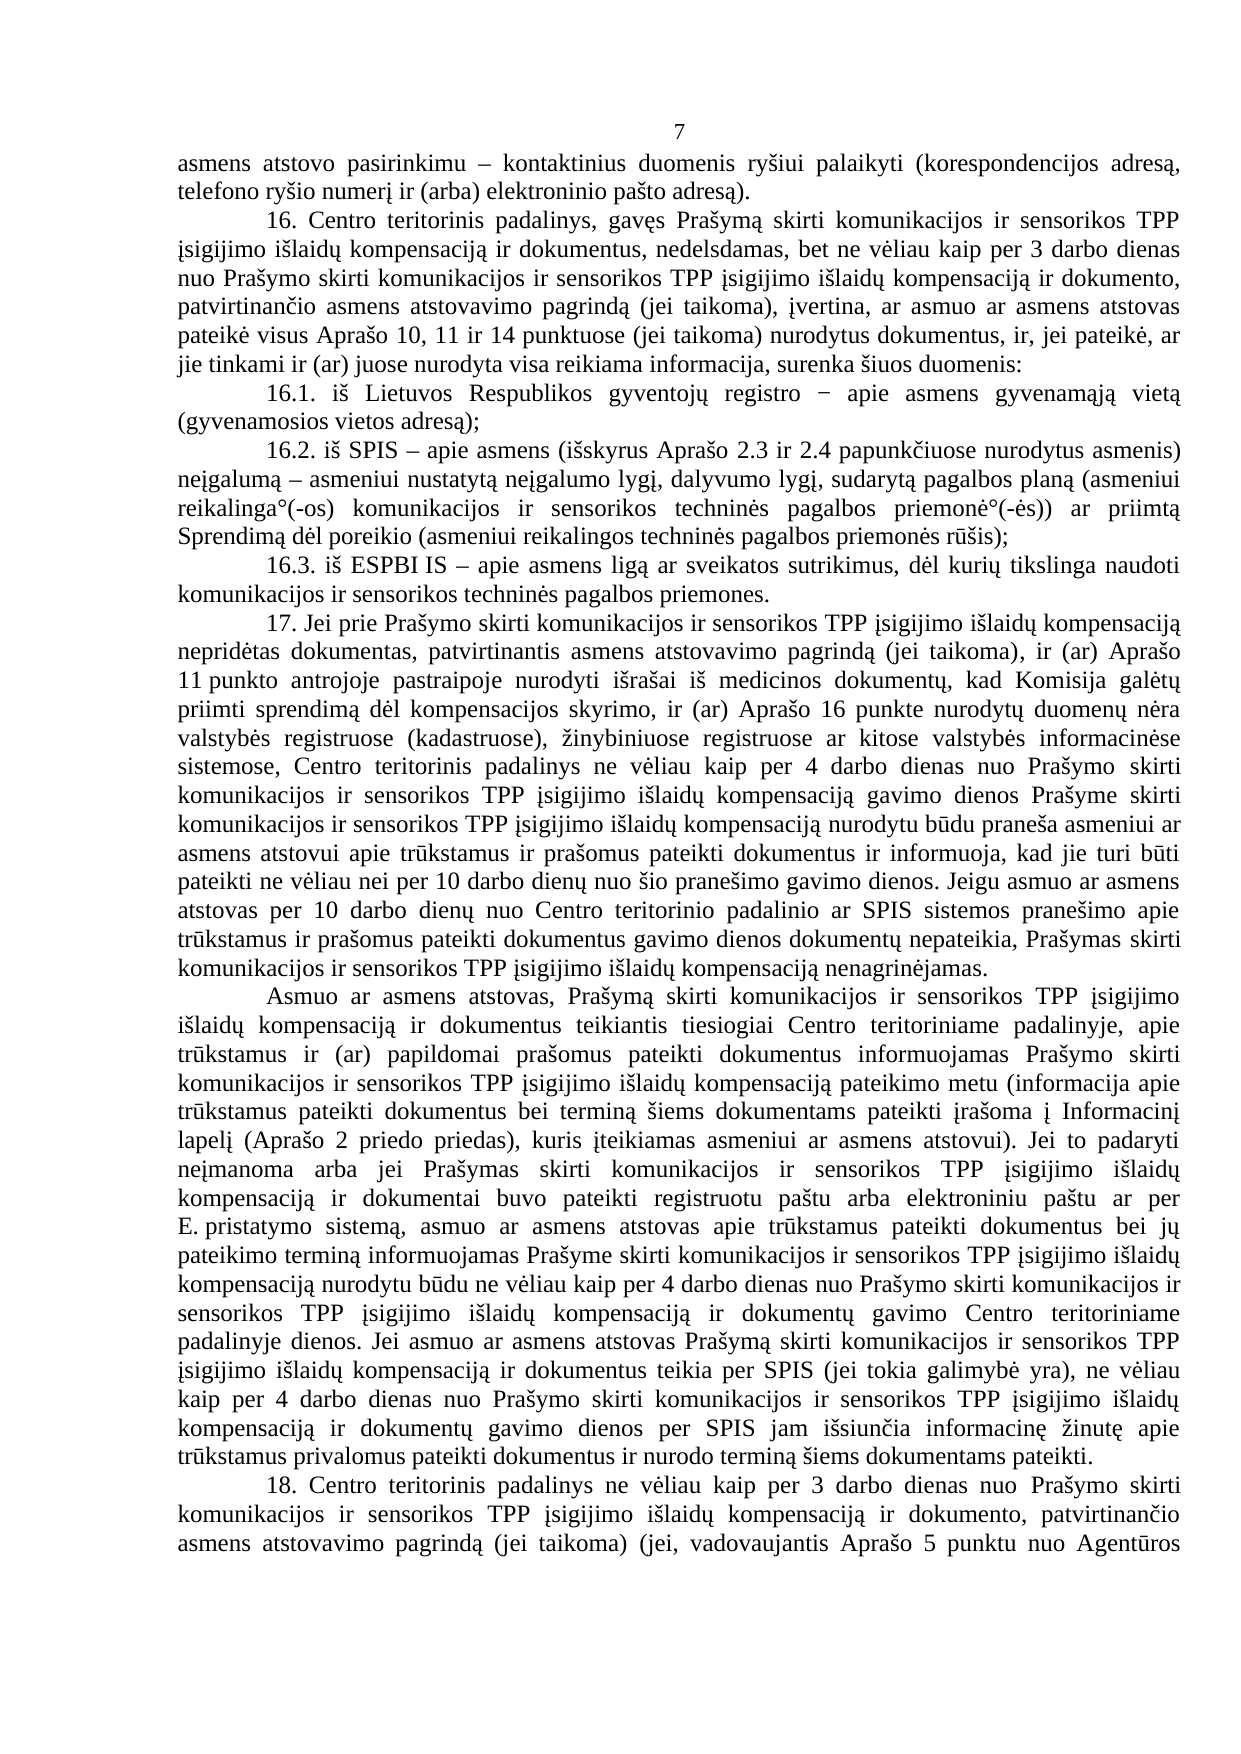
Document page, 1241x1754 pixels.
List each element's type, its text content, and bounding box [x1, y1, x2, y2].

text Asmuo ar asmens atstovas, Prašymą skirti komunikacijos ir sensorikos TPP įsigijimo išlaidų kompensaciją ir dokumentus teikiantis tiesiogiai Centro teritoriniame padalinyje, apie trūkstamus ir (ar) papildomai prašomus pateikti dokumentus informuojamas Prašymo skirti komunikacijos ir sensorikos TPP įsigijimo išlaidų kompensaciją pateikimo metu (informacija apie trūkstamus pateikti dokumentus bei terminą šiems dokumentams pateikti įrašoma į Informacinį lapelį (Aprašo 2 priedo priedas), kuris įteikiamas asmeniui ar asmens atstovui). Jei to padaryti neįmanoma arba jei Prašymas skirti komunikacijos ir sensorikos TPP įsigijimo išlaidų kompensaciją ir dokumentai buvo pateikti registruotu paštu arba elektroniniu paštu ar per E. pristatymo sistemą, asmuo ar asmens atstovas apie trūkstamus pateikti dokumentus bei jų pateikimo terminą informuojamas Prašyme skirti komunikacijos ir sensorikos TPP įsigijimo išlaidų kompensaciją nurodytu būdu ne vėliau kaip per 4 darbo dienas nuo Prašymo skirti komunikacijos ir sensorikos TPP įsigijimo išlaidų kompensaciją ir dokumentų gavimo Centro teritoriniame padalinyje dienos. Jei asmuo ar asmens atstovas Prašymą skirti komunikacijos ir sensorikos TPP įsigijimo išlaidų kompensaciją ir dokumentus teikia per SPIS (jei tokia galimybė yra), ne vėliau kaip per 4 darbo dienas nuo Prašymo skirti komunikacijos ir sensorikos TPP įsigijimo išlaidų kompensaciją ir dokumentų gavimo dienos per SPIS jam išsiunčia informacinę žinutę apie trūkstamus privalomus pateikti dokumentus ir nurodo terminą šiems dokumentams pateikti. [177, 981, 1181, 1470]
text 16.2. iš SPIS – apie asmens (išskyrus Aprašo 2.3 ir 2.4 papunkčiuose nurodytus asmenis) neįgalumą – asmeniui nustatytą neįgalumo lygį, dalyvumo lygį, sudarytą pagalbos planą (asmeniui reikalinga°(-os) komunikacijos ir sensorikos techninės pagalbos priemonė°(-ės)) ar priimtą Sprendimą dėl poreikio (asmeniui reikalingos techninės pagalbos priemonės rūšis); [177, 435, 1181, 550]
text asmens atstovo pasirinkimu – kontaktinius duomenis ryšiui palaikyti (korespondencijos adresą, telefono ryšio numerį ir (arba) elektroninio pašto adresą). [177, 148, 1181, 205]
text 17. Jei prie Prašymo skirti komunikacijos ir sensorikos TPP įsigijimo išlaidų kompensaciją nepridėtas dokumentas, patvirtinantis asmens atstovavimo pagrindą (jei taikoma), ir (ar) Aprašo 11 punkto antrojoje pastraipoje nurodyti išrašai iš medicinos dokumentų, kad Komisija galėtų priimti sprendimą dėl kompensacijos skyrimo, ir (ar) Aprašo 16 punkte nurodytų duomenų nėra valstybės registruose (kadastruose), žinybiniuose registruose ar kitose valstybės informacinėse sistemose, Centro teritorinis padalinys ne vėliau kaip per 4 darbo dienas nuo Prašymo skirti komunikacijos ir sensorikos TPP įsigijimo išlaidų kompensaciją gavimo dienos Prašyme skirti komunikacijos ir sensorikos TPP įsigijimo išlaidų kompensaciją nurodytu būdu praneša asmeniui ar asmens atstovui apie trūkstamus ir prašomus pateikti dokumentus ir informuoja, kad jie turi būti pateikti ne vėliau nei per 10 darbo dienų nuo šio pranešimo gavimo dienos. Jeigu asmuo ar asmens atstovas per 10 darbo dienų nuo Centro teritorinio padalinio ar SPIS sistemos pranešimo apie trūkstamus ir prašomus pateikti dokumentus gavimo dienos dokumentų nepateikia, Prašymas skirti komunikacijos ir sensorikos TPP įsigijimo išlaidų kompensaciją nenagrinėjamas. [177, 608, 1181, 981]
text 16.1. iš Lietuvos Respublikos gyventojų registro − apie asmens gyvenamąją vietą (gyvenamosios vietos adresą); [177, 378, 1181, 435]
text 18. Centro teritorinis padalinys ne vėliau kaip per 3 darbo dienas nuo Prašymo skirti komunikacijos ir sensorikos TPP įsigijimo išlaidų kompensaciją ir dokumento, patvirtinančio asmens atstovavimo pagrindą (jei taikoma) (jei, vadovaujantis Aprašo 5 punktu nuo Agentūros [177, 1470, 1181, 1556]
text 16. Centro teritorinis padalinys, gavęs Prašymą skirti komunikacijos ir sensorikos TPP įsigijimo išlaidų kompensaciją ir dokumentus, nedelsdamas, bet ne vėliau kaip per 3 darbo dienas nuo Prašymo skirti komunikacijos ir sensorikos TPP įsigijimo išlaidų kompensaciją ir dokumento, patvirtinančio asmens atstovavimo pagrindą (jei taikoma), įvertina, ar asmuo ar asmens atstovas pateikė visus Aprašo 10, 11 ir 14 punktuose (jei taikoma) nurodytus dokumentus, ir, jei pateikė, ar jie tinkami ir (ar) juose nurodyta visa reikiama informacija, surenka šiuos duomenis: [177, 205, 1181, 378]
text 16.3. iš ESPBI IS – apie asmens ligą ar sveikatos sutrikimus, dėl kurių tikslinga naudoti komunikacijos ir sensorikos techninės pagalbos priemones. [177, 550, 1181, 608]
